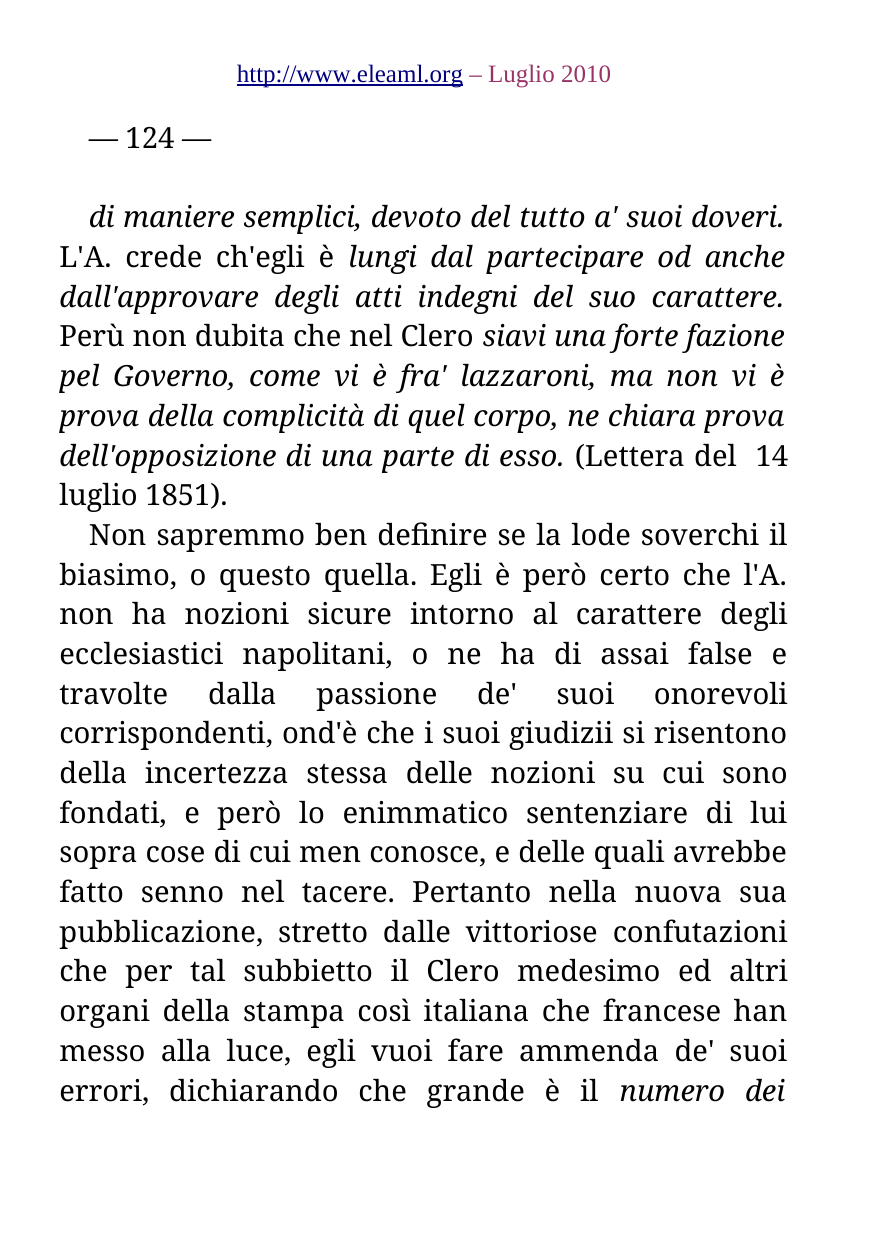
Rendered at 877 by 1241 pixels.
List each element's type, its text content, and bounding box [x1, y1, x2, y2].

text di maniere semplici, devoto del tutto a' suoi doveri. L'A. crede ch'egli è lungi dal partecipare od anche dall'approvare degli atti indegni del suo carattere. Perù non dubita che nel Clero siavi una forte fazione pel Governo, come vi è fra' lazzaroni, ma non vi è prova della complicità di quel corpo, ne chiara prova dell'opposizione di una parte di esso. (Lettera del 14 luglio 1851). [59, 197, 788, 514]
text Non sapremmo ben definire se la lode soverchi il biasimo, o questo quella. Egli è però certo che l'A. non ha nozioni sicure intorno al carattere degli ecclesiastici napolitani, o ne ha di assai false e travolte dalla passione de' suoi onorevoli corrispondenti, ond'è che i suoi giudizii si risentono della incertezza stessa delle nozioni su cui sono fondati, e però lo enimmatico sentenziare di lui sopra cose di cui men conosce, e delle quali avrebbe fatto senno nel tacere. Pertanto nella nuova sua pubblicazione, stretto dalle vittoriose confutazioni che per tal subbietto il Clero medesimo ed altri organi della stampa così italiana che francese han messo alla luce, egli vuoi fare ammenda de' suoi errori, dichiarando che grande è il numero dei [59, 514, 788, 1109]
text — 124 — [59, 117, 788, 157]
